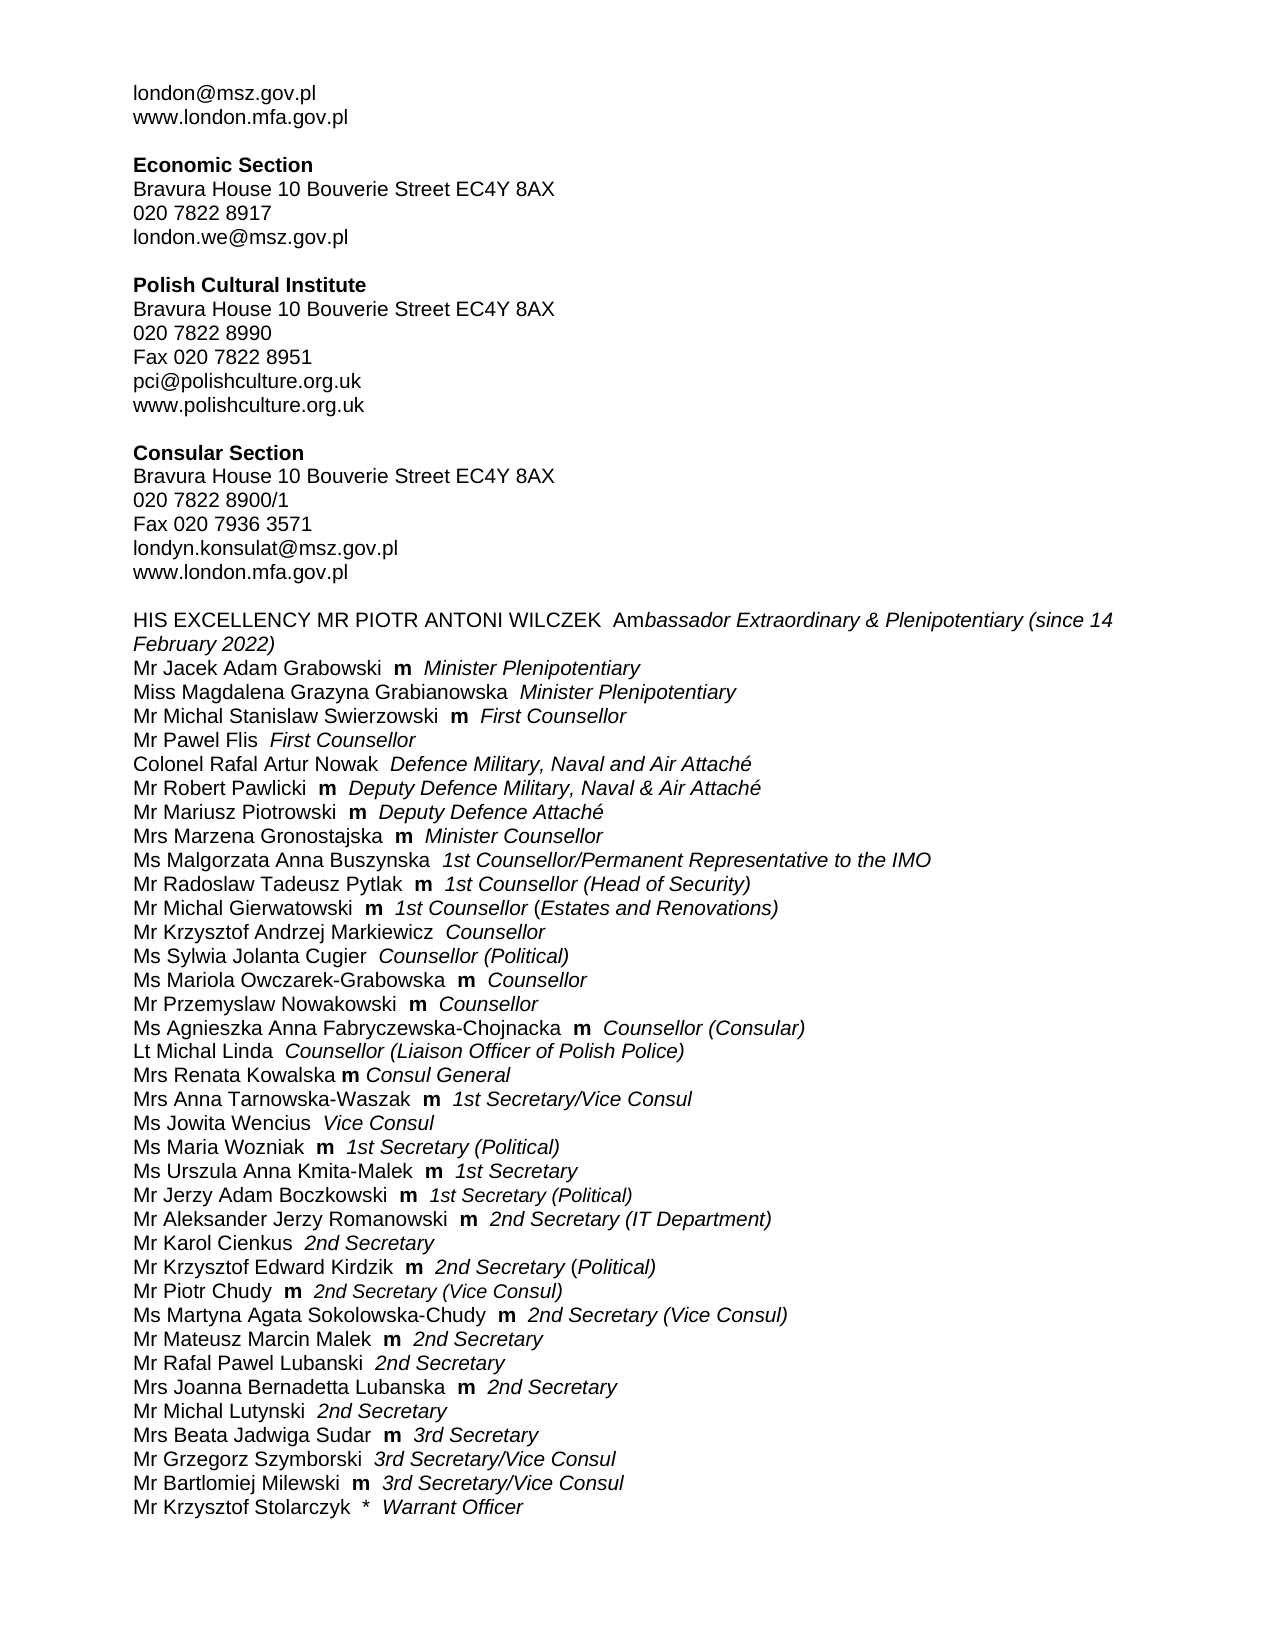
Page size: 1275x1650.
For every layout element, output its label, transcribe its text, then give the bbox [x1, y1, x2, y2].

text pci@polishculture.org.uk [133, 368, 1181, 392]
text Mr Radoslaw Tadeusz Pytlak m 1st Counsellor (Head of Security) [133, 872, 1181, 896]
text HIS EXCELLENCY MR PIOTR ANTONI WILCZEK Ambassador Extraordinary & Plenipotentiary (since 14 February 2022) [133, 608, 1181, 656]
text londyn.konsulat@msz.gov.pl [133, 536, 1181, 560]
text Ms Martyna Agata Sokolowska-Chudy m 2nd Secretary (Vice Consul) [133, 1303, 1181, 1327]
text Ms Sylwia Jolanta Cugier Counsellor (Political) [133, 943, 1181, 967]
text Mr Michal Stanislaw Swierzowski m First Counsellor [133, 704, 1181, 728]
text Mrs Joanna Bernadetta Lubanska m 2nd Secretary [133, 1375, 1181, 1399]
text Mr Michal Lutynski 2nd Secretary [133, 1399, 1181, 1423]
text Mr Jacek Adam Grabowski m Minister Plenipotentiary [133, 656, 1181, 680]
text Mr Jerzy Adam Boczkowski m 1st Secretary (Political) [133, 1183, 1181, 1207]
text Ms Malgorzata Anna Buszynska 1st Counsellor/Permanent Representative to the IMO [133, 848, 1181, 872]
text Mrs Renata Kowalska m Consul General [133, 1063, 1181, 1087]
text Mr Grzegorz Szymborski 3rd Secretary/Vice Consul [133, 1447, 1181, 1471]
text www.polishculture.org.uk [133, 392, 1181, 416]
text www.london.mfa.gov.pl [133, 105, 1181, 129]
text Mrs Anna Tarnowska-Waszak m 1st Secretary/Vice Consul [133, 1087, 1181, 1111]
text Mr Rafal Pawel Lubanski 2nd Secretary [133, 1351, 1181, 1375]
text Mr Krzysztof Stolarczyk * Warrant Officer [133, 1494, 1181, 1518]
text Mr Robert Pawlicki m Deputy Defence Military, Naval & Air Attaché [133, 776, 1181, 800]
text london@msz.gov.pl [133, 81, 1181, 105]
text Mr Przemyslaw Nowakowski m Counsellor [133, 991, 1181, 1015]
text Mr Mariusz Piotrowski m Deputy Defence Attaché [133, 800, 1181, 824]
text Mr Aleksander Jerzy Romanowski m 2nd Secretary (IT Department) [133, 1207, 1181, 1231]
text Ms Jowita Wencius Vice Consul [133, 1111, 1181, 1135]
subtitle Polish Cultural Institute [133, 273, 1181, 297]
text Ms Urszula Anna Kmita-Malek m 1st Secretary [133, 1159, 1181, 1183]
text london.we@msz.gov.pl [133, 225, 1181, 249]
text Mr Mateusz Marcin Malek m 2nd Secretary [133, 1327, 1181, 1351]
text Mr Karol Cienkus 2nd Secretary [133, 1231, 1181, 1255]
text Mr Bartlomiej Milewski m 3rd Secretary/Vice Consul [133, 1471, 1181, 1494]
text Ms Agnieszka Anna Fabryczewska-Chojnacka m Counsellor (Consular) [133, 1015, 1181, 1039]
text Colonel Rafal Artur Nowak Defence Military, Naval and Air Attaché [133, 752, 1181, 776]
text Mr Michal Gierwatowski m 1st Counsellor (Estates and Renovations) [133, 896, 1181, 919]
text Mr Krzysztof Edward Kirdzik m 2nd Secretary (Political) [133, 1255, 1181, 1279]
text Mr Pawel Flis First Counsellor [133, 728, 1181, 752]
subtitle Consular Section [133, 440, 1181, 464]
text 020 7822 8917 [133, 201, 1181, 225]
text Mrs Beata Jadwiga Sudar m 3rd Secretary [133, 1423, 1181, 1447]
text Ms Maria Wozniak m 1st Secretary (Political) [133, 1135, 1181, 1159]
text Mr Krzysztof Andrzej Markiewicz Counsellor [133, 919, 1181, 943]
text 020 7822 8990 [133, 321, 1181, 344]
text Bravura House 10 Bouverie Street EC4Y 8AX [133, 177, 1181, 201]
text www.london.mfa.gov.pl [133, 560, 1181, 584]
text Ms Mariola Owczarek-Grabowska m Counsellor [133, 967, 1181, 991]
text Bravura House 10 Bouverie Street EC4Y 8AX [133, 297, 1181, 321]
text Fax 020 7822 8951 [133, 344, 1181, 368]
text Fax 020 7936 3571 [133, 512, 1181, 536]
text Mrs Marzena Gronostajska m Minister Counsellor [133, 824, 1181, 848]
text Lt Michal Linda Counsellor (Liaison Officer of Polish Police) [133, 1039, 1181, 1063]
subtitle Economic Section [133, 153, 1181, 177]
text Bravura House 10 Bouverie Street EC4Y 8AX [133, 464, 1181, 488]
text Mr Piotr Chudy m 2nd Secretary (Vice Consul) [133, 1279, 1181, 1303]
text Miss Magdalena Grazyna Grabianowska Minister Plenipotentiary [133, 680, 1181, 704]
text 020 7822 8900/1 [133, 488, 1181, 512]
